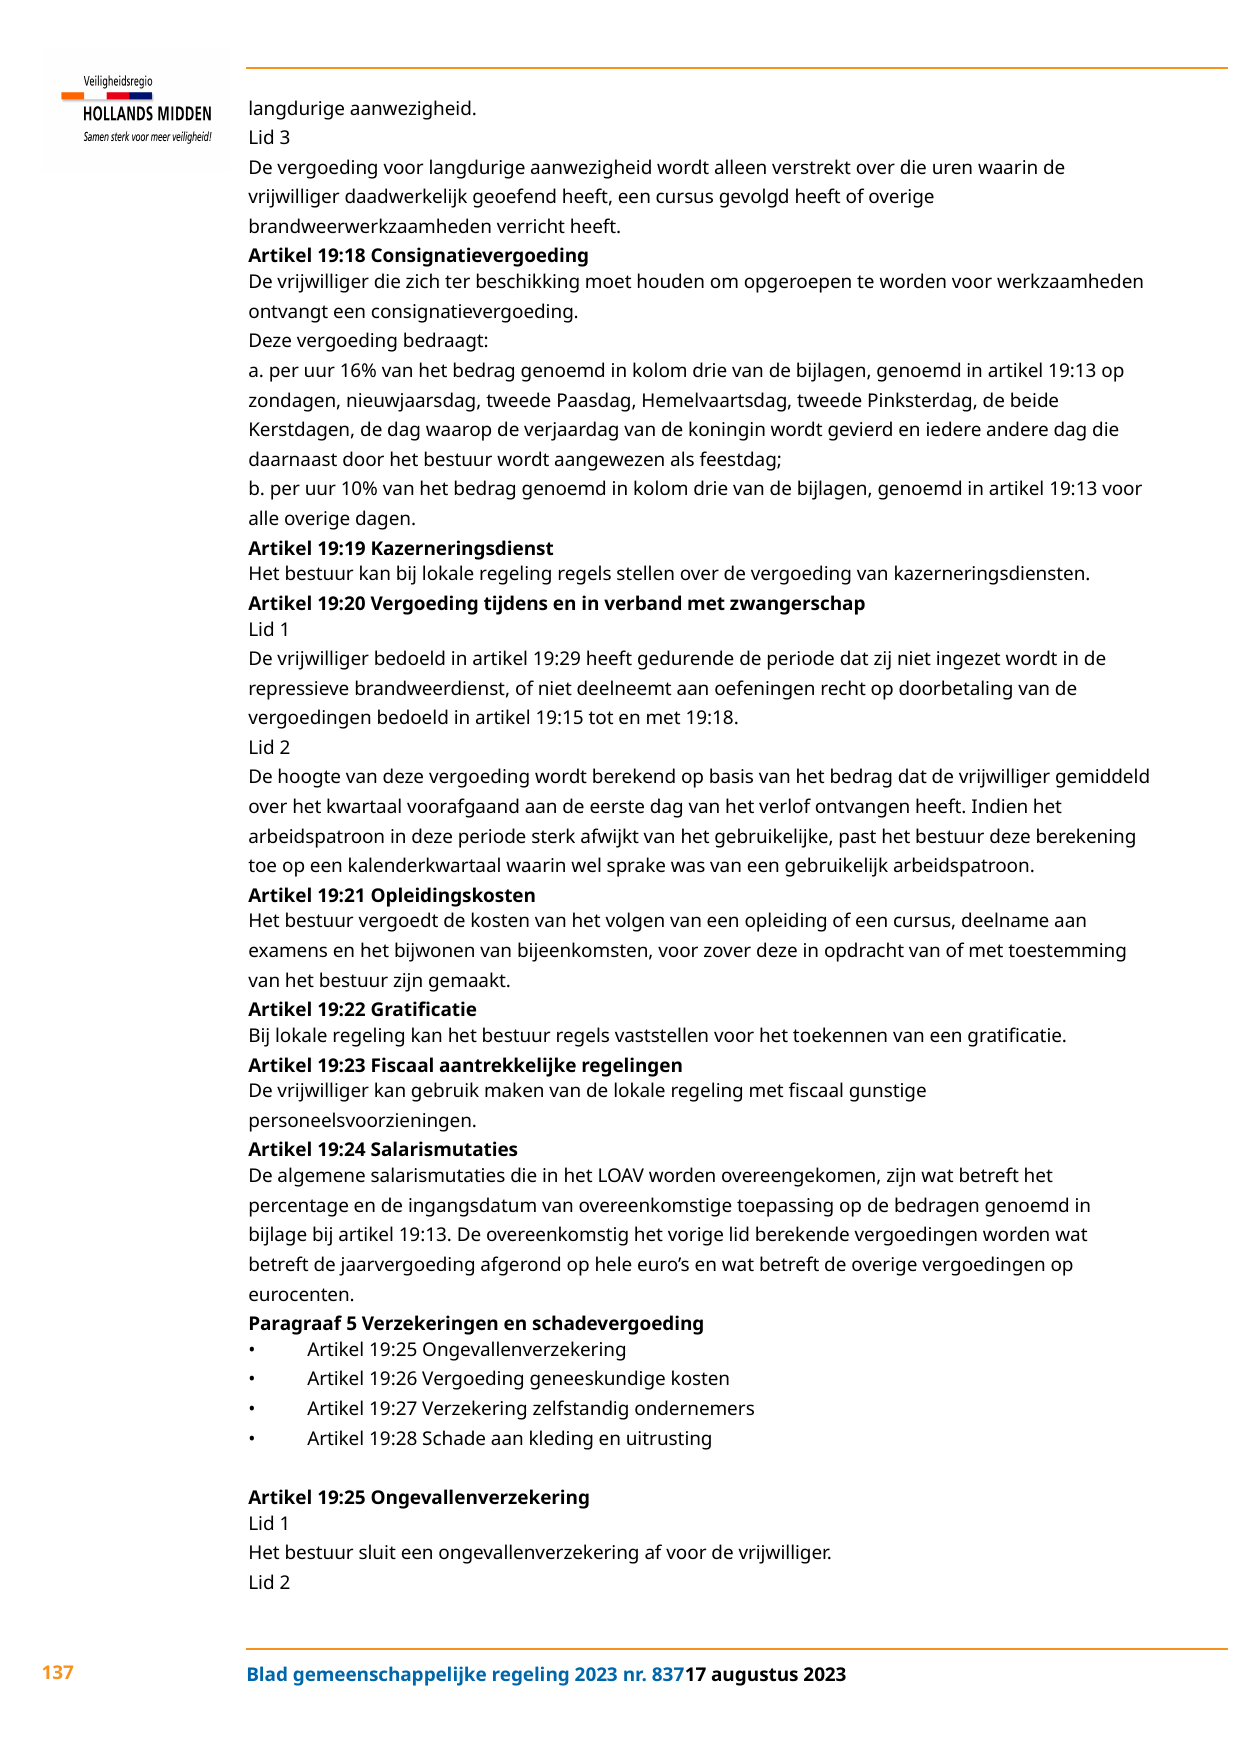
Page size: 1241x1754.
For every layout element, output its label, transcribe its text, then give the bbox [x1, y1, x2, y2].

text Lid 1 [248, 616, 1152, 641]
text Het bestuur kan bij lokale regeling regels stellen over de vergoeding van kazerneringsdiensten. [248, 560, 1152, 586]
text Lid 2 [248, 1569, 1152, 1594]
text Het bestuur vergoedt de kosten van het volgen van een opleiding of een cursus, deelname aan examens en het bijwonen van bijeenkomsten, voor zover deze in opdracht van of met toestemming van het bestuur zijn gemaakt. [248, 908, 1152, 993]
list Artikel 19:26 Vergoeding geneeskundige kosten [248, 1366, 1152, 1391]
text De algemene salarismutaties die in het LOAV worden overeengekomen, zijn wat betreft het percentage en de ingangsdatum van overeenkomstige toepassing op de bedragen genoemd in bijlage bij artikel 19:13. De overeenkomstig het vorige lid berekende vergoedingen worden wat betreft de jaarvergoeding afgerond op hele euro’s en wat betreft de overige vergoedingen op eurocenten. [248, 1162, 1152, 1306]
text Deze vergoeding bedraagt: [248, 328, 1152, 353]
text De vrijwilliger kan gebruik maken van de lokale regeling met fiscaal gunstige personeelsvoorzieningen. [248, 1077, 1152, 1133]
text Artikel 19:21 Opleidingskosten [248, 882, 1152, 908]
text Artikel 19:23 Fiscaal aantrekkelijke regelingen [248, 1052, 1152, 1077]
text Bij lokale regeling kan het bestuur regels vaststellen voor het toekennen van een gratificatie. [248, 1022, 1152, 1048]
text Het bestuur sluit een ongevallenverzekering af voor de vrijwilliger. [248, 1539, 1152, 1565]
text De hoogte van deze vergoeding wordt berekend op basis van het bedrag dat de vrijwilliger gemiddeld over het kwartaal voorafgaand aan de eerste dag van het verlof ontvangen heeft. Indien het arbeidspatroon in deze periode sterk afwijkt van het gebruikelijke, past het bestuur deze berekening toe op een kalenderkwartaal waarin wel sprake was van een gebruikelijk arbeidspatroon. [248, 764, 1152, 878]
text langdurige aanwezigheid. [248, 95, 1152, 121]
text Artikel 19:25 Ongevallenverzekering [248, 1484, 1152, 1510]
text Artikel 19:22 Gratificatie [248, 996, 1152, 1022]
text b. per uur 10% van het bedrag genoemd in kolom drie van de bijlagen, genoemd in artikel 19:13 voor alle overige dagen. [248, 476, 1152, 531]
text Paragraaf 5 Verzekeringen en schadevergoeding [248, 1310, 1152, 1336]
text Artikel 19:18 Consignatievergoeding [248, 243, 1152, 268]
text De vergoeding voor langdurige aanwezigheid wordt alleen verstrekt over die uren waarin de vrijwilliger daadwerkelijk geoefend heeft, een cursus gevolgd heeft of overige brandweerwerkzaamheden verricht heeft. [248, 154, 1152, 239]
text Artikel 19:19 Kazerneringsdienst [248, 535, 1152, 560]
text Lid 2 [248, 734, 1152, 760]
text Artikel 19:20 Vergoeding tijdens en in verband met zwangerschap [248, 590, 1152, 616]
list Artikel 19:27 Verzekering zelfstandig ondernemers [248, 1395, 1152, 1421]
text Lid 1 [248, 1510, 1152, 1535]
text De vrijwilliger bedoeld in artikel 19:29 heeft gedurende de periode dat zij niet ingezet wordt in de repressieve brandweerdienst, of niet deelneemt aan oefeningen recht op doorbetaling van de vergoedingen bedoeld in artikel 19:15 tot en met 19:18. [248, 645, 1152, 730]
text Artikel 19:24 Salarismutaties [248, 1137, 1152, 1162]
list Artikel 19:25 Ongevallenverzekering [248, 1336, 1152, 1362]
text De vrijwilliger die zich ter beschikking moet houden om opgeroepen te worden voor werkzaamheden ontvangt een consignatievergoeding. [248, 268, 1152, 324]
list Artikel 19:28 Schade aan kleding en uitrusting [248, 1425, 1152, 1451]
picture [41, 47, 231, 172]
text a. per uur 16% van het bedrag genoemd in kolom drie van de bijlagen, genoemd in artikel 19:13 op zondagen, nieuwjaarsdag, tweede Paasdag, Hemelvaartsdag, tweede Pinksterdag, de beide Kerstdagen, de dag waarop de verjaardag van de koningin wordt gevierd en iedere andere dag die daarnaast door het bestuur wordt aangewezen als feestdag; [248, 357, 1152, 472]
text Lid 3 [248, 124, 1152, 150]
